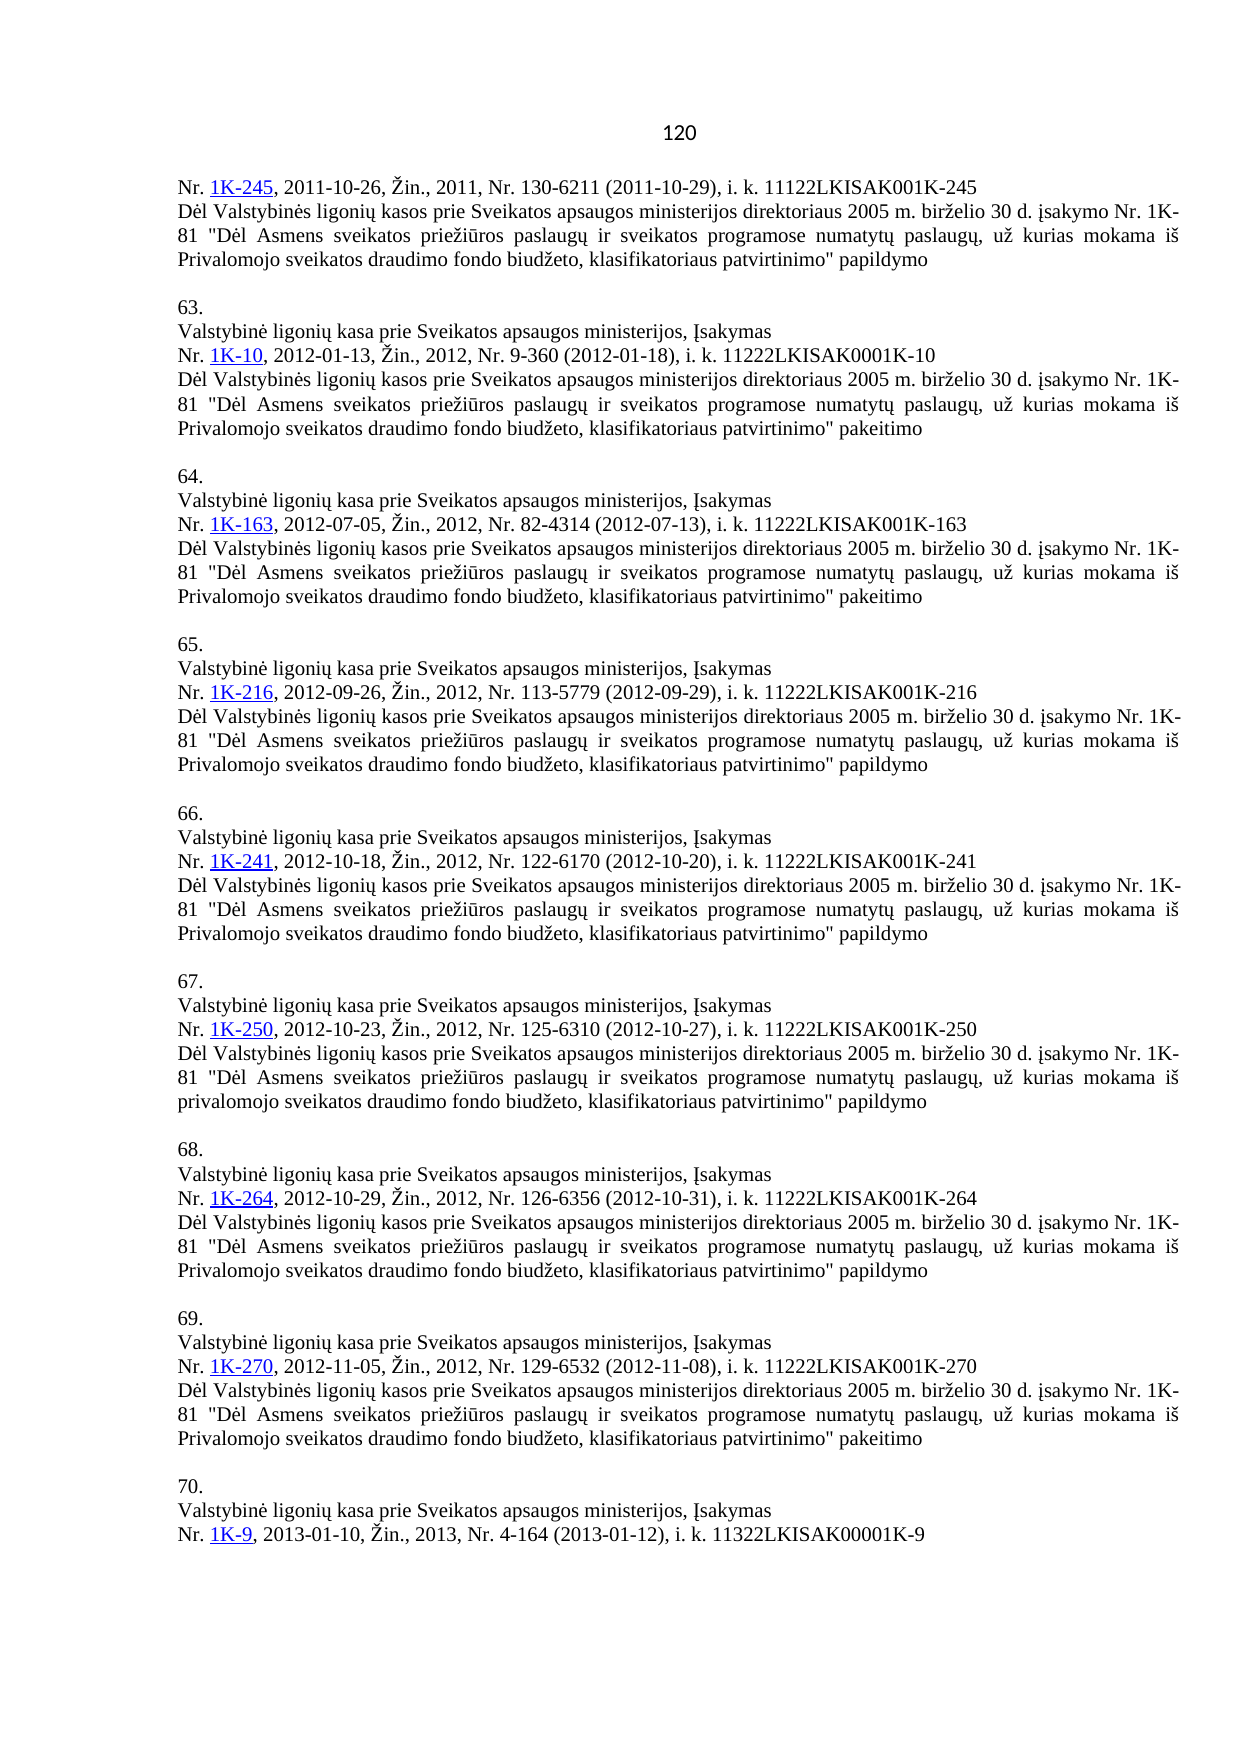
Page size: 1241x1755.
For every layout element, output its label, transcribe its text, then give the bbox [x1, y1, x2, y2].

text Dėl Valstybinės ligonių kasos prie Sveikatos apsaugos ministerijos direktoriaus 2005 m. birželio 30 d. įsakymo Nr. 1K-81 "Dėl Asmens sveikatos priežiūros paslaugų ir sveikatos programose numatytų paslaugų, už kurias mokama iš Privalomojo sveikatos draudimo fondo biudžeto, klasifikatoriaus patvirtinimo" papildymo [177, 199, 1181, 271]
text Nr. 1K-264, 2012-10-29, Žin., 2012, Nr. 126-6356 (2012-10-31), i. k. 11222LKISAK001K-264 [177, 1186, 1181, 1209]
text Dėl Valstybinės ligonių kasos prie Sveikatos apsaugos ministerijos direktoriaus 2005 m. birželio 30 d. įsakymo Nr. 1K-81 "Dėl Asmens sveikatos priežiūros paslaugų ir sveikatos programose numatytų paslaugų, už kurias mokama iš Privalomojo sveikatos draudimo fondo biudžeto, klasifikatoriaus patvirtinimo" pakeitimo [177, 367, 1181, 439]
text 70. [177, 1474, 1181, 1498]
text Valstybinė ligonių kasa prie Sveikatos apsaugos ministerijos, Įsakymas [177, 1161, 1181, 1186]
text 67. [177, 969, 1181, 993]
text Nr. 1K-241, 2012-10-18, Žin., 2012, Nr. 122-6170 (2012-10-20), i. k. 11222LKISAK001K-241 [177, 849, 1181, 873]
text Valstybinė ligonių kasa prie Sveikatos apsaugos ministerijos, Įsakymas [177, 824, 1181, 849]
text Dėl Valstybinės ligonių kasos prie Sveikatos apsaugos ministerijos direktoriaus 2005 m. birželio 30 d. įsakymo Nr. 1K-81 "Dėl Asmens sveikatos priežiūros paslaugų ir sveikatos programose numatytų paslaugų, už kurias mokama iš Privalomojo sveikatos draudimo fondo biudžeto, klasifikatoriaus patvirtinimo" pakeitimo [177, 1378, 1181, 1450]
text Valstybinė ligonių kasa prie Sveikatos apsaugos ministerijos, Įsakymas [177, 319, 1181, 343]
text Valstybinė ligonių kasa prie Sveikatos apsaugos ministerijos, Įsakymas [177, 1330, 1181, 1354]
text Nr. 1K-270, 2012-11-05, Žin., 2012, Nr. 129-6532 (2012-11-08), i. k. 11222LKISAK001K-270 [177, 1354, 1181, 1378]
text Valstybinė ligonių kasa prie Sveikatos apsaugos ministerijos, Įsakymas [177, 656, 1181, 680]
text 66. [177, 801, 1181, 824]
text 69. [177, 1306, 1181, 1330]
text Dėl Valstybinės ligonių kasos prie Sveikatos apsaugos ministerijos direktoriaus 2005 m. birželio 30 d. įsakymo Nr. 1K-81 "Dėl Asmens sveikatos priežiūros paslaugų ir sveikatos programose numatytų paslaugų, už kurias mokama iš Privalomojo sveikatos draudimo fondo biudžeto, klasifikatoriaus patvirtinimo" papildymo [177, 1209, 1181, 1282]
text Dėl Valstybinės ligonių kasos prie Sveikatos apsaugos ministerijos direktoriaus 2005 m. birželio 30 d. įsakymo Nr. 1K-81 "Dėl Asmens sveikatos priežiūros paslaugų ir sveikatos programose numatytų paslaugų, už kurias mokama iš Privalomojo sveikatos draudimo fondo biudžeto, klasifikatoriaus patvirtinimo" papildymo [177, 704, 1181, 776]
text Nr. 1K-216, 2012-09-26, Žin., 2012, Nr. 113-5779 (2012-09-29), i. k. 11222LKISAK001K-216 [177, 680, 1181, 704]
text Valstybinė ligonių kasa prie Sveikatos apsaugos ministerijos, Įsakymas [177, 993, 1181, 1017]
text 68. [177, 1137, 1181, 1161]
text Dėl Valstybinės ligonių kasos prie Sveikatos apsaugos ministerijos direktoriaus 2005 m. birželio 30 d. įsakymo Nr. 1K-81 "Dėl Asmens sveikatos priežiūros paslaugų ir sveikatos programose numatytų paslaugų, už kurias mokama iš Privalomojo sveikatos draudimo fondo biudžeto, klasifikatoriaus patvirtinimo" pakeitimo [177, 536, 1181, 608]
text Valstybinė ligonių kasa prie Sveikatos apsaugos ministerijos, Įsakymas [177, 1498, 1181, 1522]
text Nr. 1K-10, 2012-01-13, Žin., 2012, Nr. 9-360 (2012-01-18), i. k. 11222LKISAK0001K-10 [177, 343, 1181, 367]
text Dėl Valstybinės ligonių kasos prie Sveikatos apsaugos ministerijos direktoriaus 2005 m. birželio 30 d. įsakymo Nr. 1K-81 "Dėl Asmens sveikatos priežiūros paslaugų ir sveikatos programose numatytų paslaugų, už kurias mokama iš Privalomojo sveikatos draudimo fondo biudžeto, klasifikatoriaus patvirtinimo" papildymo [177, 873, 1181, 945]
text Valstybinė ligonių kasa prie Sveikatos apsaugos ministerijos, Įsakymas [177, 488, 1181, 512]
text Nr. 1K-163, 2012-07-05, Žin., 2012, Nr. 82-4314 (2012-07-13), i. k. 11222LKISAK001K-163 [177, 512, 1181, 536]
text 64. [177, 464, 1181, 488]
text Nr. 1K-245, 2011-10-26, Žin., 2011, Nr. 130-6211 (2011-10-29), i. k. 11122LKISAK001K-245 [177, 175, 1181, 199]
text 63. [177, 295, 1181, 319]
text Nr. 1K-250, 2012-10-23, Žin., 2012, Nr. 125-6310 (2012-10-27), i. k. 11222LKISAK001K-250 [177, 1017, 1181, 1041]
text Nr. 1K-9, 2013-01-10, Žin., 2013, Nr. 4-164 (2013-01-12), i. k. 11322LKISAK00001K-9 [177, 1522, 1181, 1546]
text Dėl Valstybinės ligonių kasos prie Sveikatos apsaugos ministerijos direktoriaus 2005 m. birželio 30 d. įsakymo Nr. 1K-81 "Dėl Asmens sveikatos priežiūros paslaugų ir sveikatos programose numatytų paslaugų, už kurias mokama iš privalomojo sveikatos draudimo fondo biudžeto, klasifikatoriaus patvirtinimo" papildymo [177, 1041, 1181, 1113]
text 65. [177, 632, 1181, 656]
